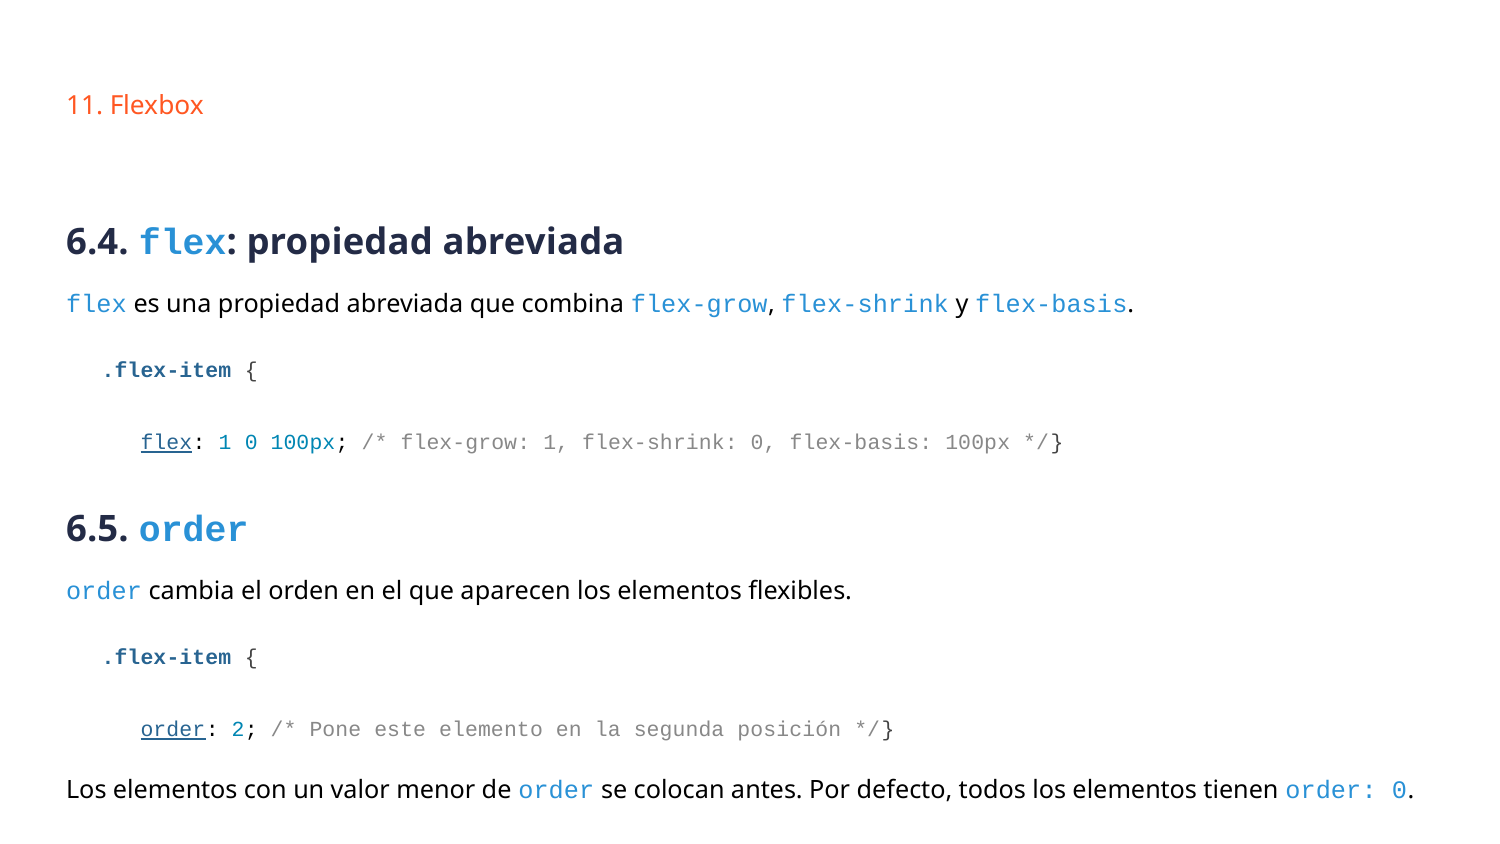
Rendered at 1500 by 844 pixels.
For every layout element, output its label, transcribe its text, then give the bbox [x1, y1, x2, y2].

list 6.4. flex: propiedad abreviada flex es una propiedad abreviada que combina flex-grow, flex-shrink y flex-basis. .flex-item { flex: 1 0 100px; /* flex-grow: 1, flex-shrink: 0, flex-basis: 100px */} 6.5. order order cambia el orden en el que aparecen los elementos flexibles. .flex-item { order: 2; /* Pone este elemento en la segunda posición */} Los elementos con un valor menor de order se colocan antes. Por defecto, todos los elementos tienen order: 0. [51, 179, 1449, 829]
title 11. Flexbox [51, 72, 1449, 167]
